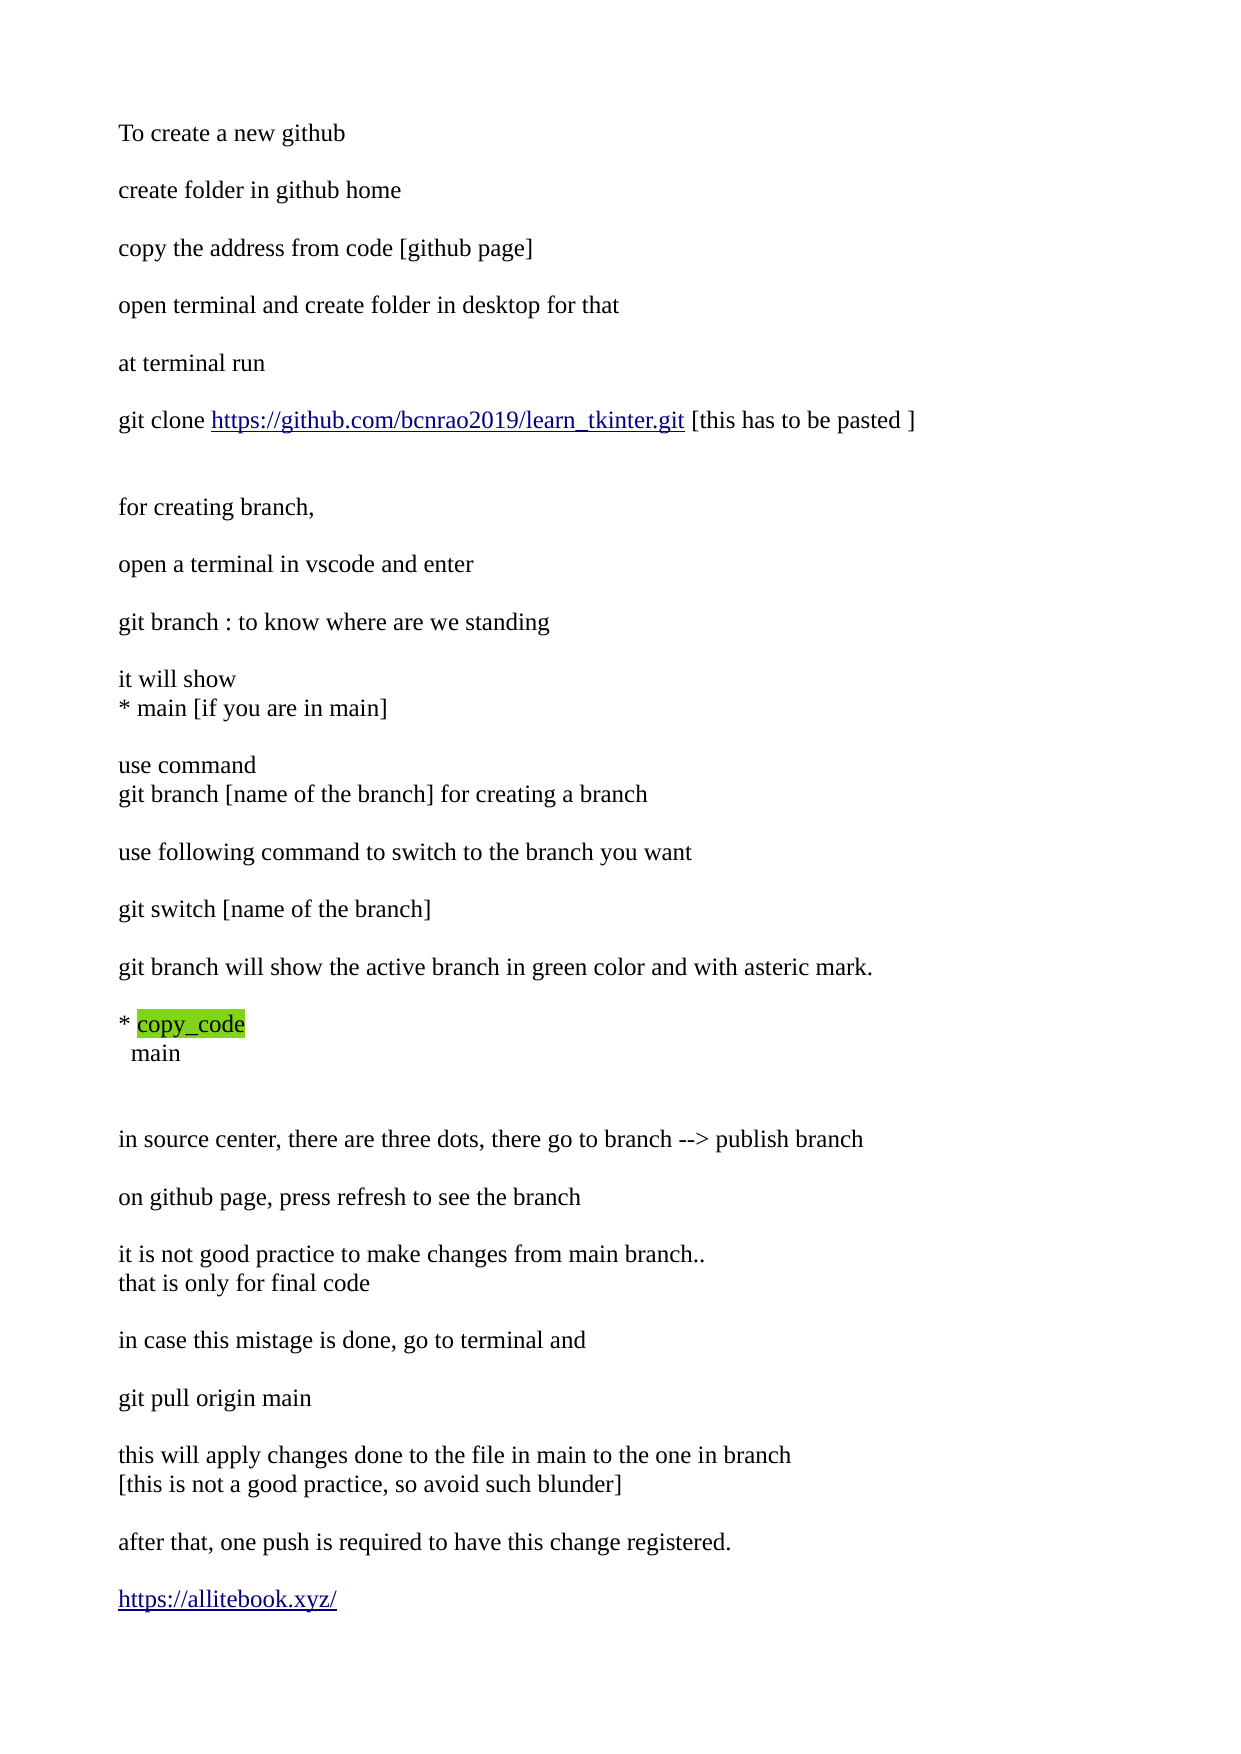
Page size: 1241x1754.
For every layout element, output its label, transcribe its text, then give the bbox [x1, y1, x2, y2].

text use command [118, 751, 1122, 779]
text git branch will show the active branch in green color and with asteric mark. [118, 952, 1122, 981]
text https://allitebook.xyz/ [118, 1584, 1122, 1613]
text open terminal and create folder in desktop for that [118, 291, 1122, 319]
text git clone https://github.com/bcnrao2019/learn_tkinter.git [this has to be pasted ] [118, 406, 1122, 434]
text git branch [name of the branch] for creating a branch [118, 779, 1122, 808]
text after that, one push is required to have this change registered. [118, 1527, 1122, 1556]
text git branch : to know where are we standing [118, 607, 1122, 636]
text * main [if you are in main] [118, 693, 1122, 722]
text git switch [name of the branch] [118, 894, 1122, 923]
text it will show [118, 664, 1122, 693]
text it is not good practice to make changes from main branch.. [118, 1239, 1122, 1268]
text this will apply changes done to the file in main to the one in branch [118, 1441, 1122, 1469]
text in source center, there are three dots, there go to branch --> publish branch [118, 1124, 1122, 1153]
text [this is not a good practice, so avoid such blunder] [118, 1469, 1122, 1498]
text use following command to switch to the branch you want [118, 837, 1122, 866]
text open a terminal in vscode and enter [118, 549, 1122, 578]
text on github page, press refresh to see the branch [118, 1182, 1122, 1211]
text To create a new github [118, 118, 1122, 147]
text git pull origin main [118, 1383, 1122, 1412]
text main [118, 1038, 1122, 1067]
text copy the address from code [github page] [118, 233, 1122, 262]
text in case this mistage is done, go to terminal and [118, 1326, 1122, 1354]
text create folder in github home [118, 176, 1122, 204]
text * copy_code [118, 1009, 1122, 1038]
text for creating branch, [118, 492, 1122, 521]
text that is only for final code [118, 1268, 1122, 1297]
text at terminal run [118, 348, 1122, 377]
